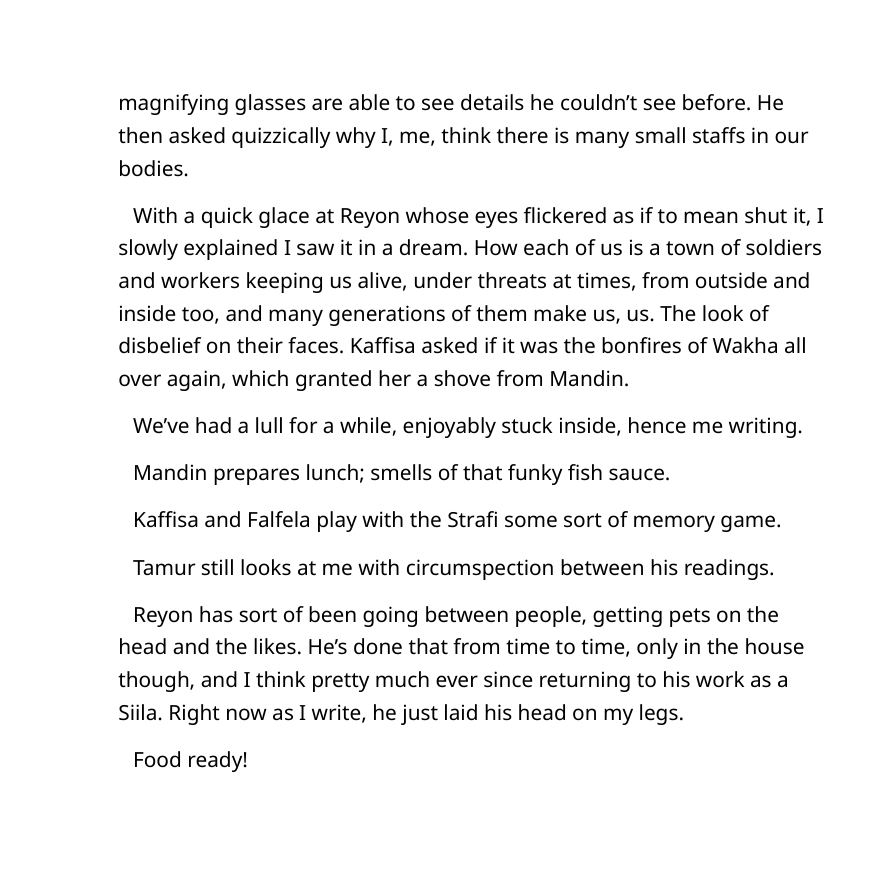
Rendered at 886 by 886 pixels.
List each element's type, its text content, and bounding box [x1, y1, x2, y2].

text Reyon has sort of been going between people, getting pets on the head and the likes. He’s done that from time to time, only in the house though, and I think pretty much ever since returning to his work as a Siila. Right now as I write, he just laid his head on my legs. [118, 600, 827, 726]
text Food ready! [118, 745, 827, 773]
text We’ve had a lull for a while, enjoyably stuck inside, hence me writing. [118, 411, 827, 439]
text magnifying glasses are able to see details he couldn’t see before. He then asked quizzically why I, me, think there is many small staffs in our bodies. [118, 88, 827, 182]
text With a quick glace at Reyon whose eyes flickered as if to mean shut it, I slowly explained I saw it in a dream. How each of us is a town of soldiers and workers keeping us alive, under threats at times, from outside and inside too, and many generations of them make us, us. The look of disbelief on their faces. Kaffisa asked if it was the bonfires of Wakha all over again, which granted her a shove from Mandin. [118, 201, 827, 392]
text Tamur still looks at me with circumspection between his readings. [118, 553, 827, 581]
text Kaffisa and Falfela play with the Strafi some sort of memory game. [118, 506, 827, 534]
text Mandin prepares lunch; smells of that funky fish sauce. [118, 458, 827, 487]
